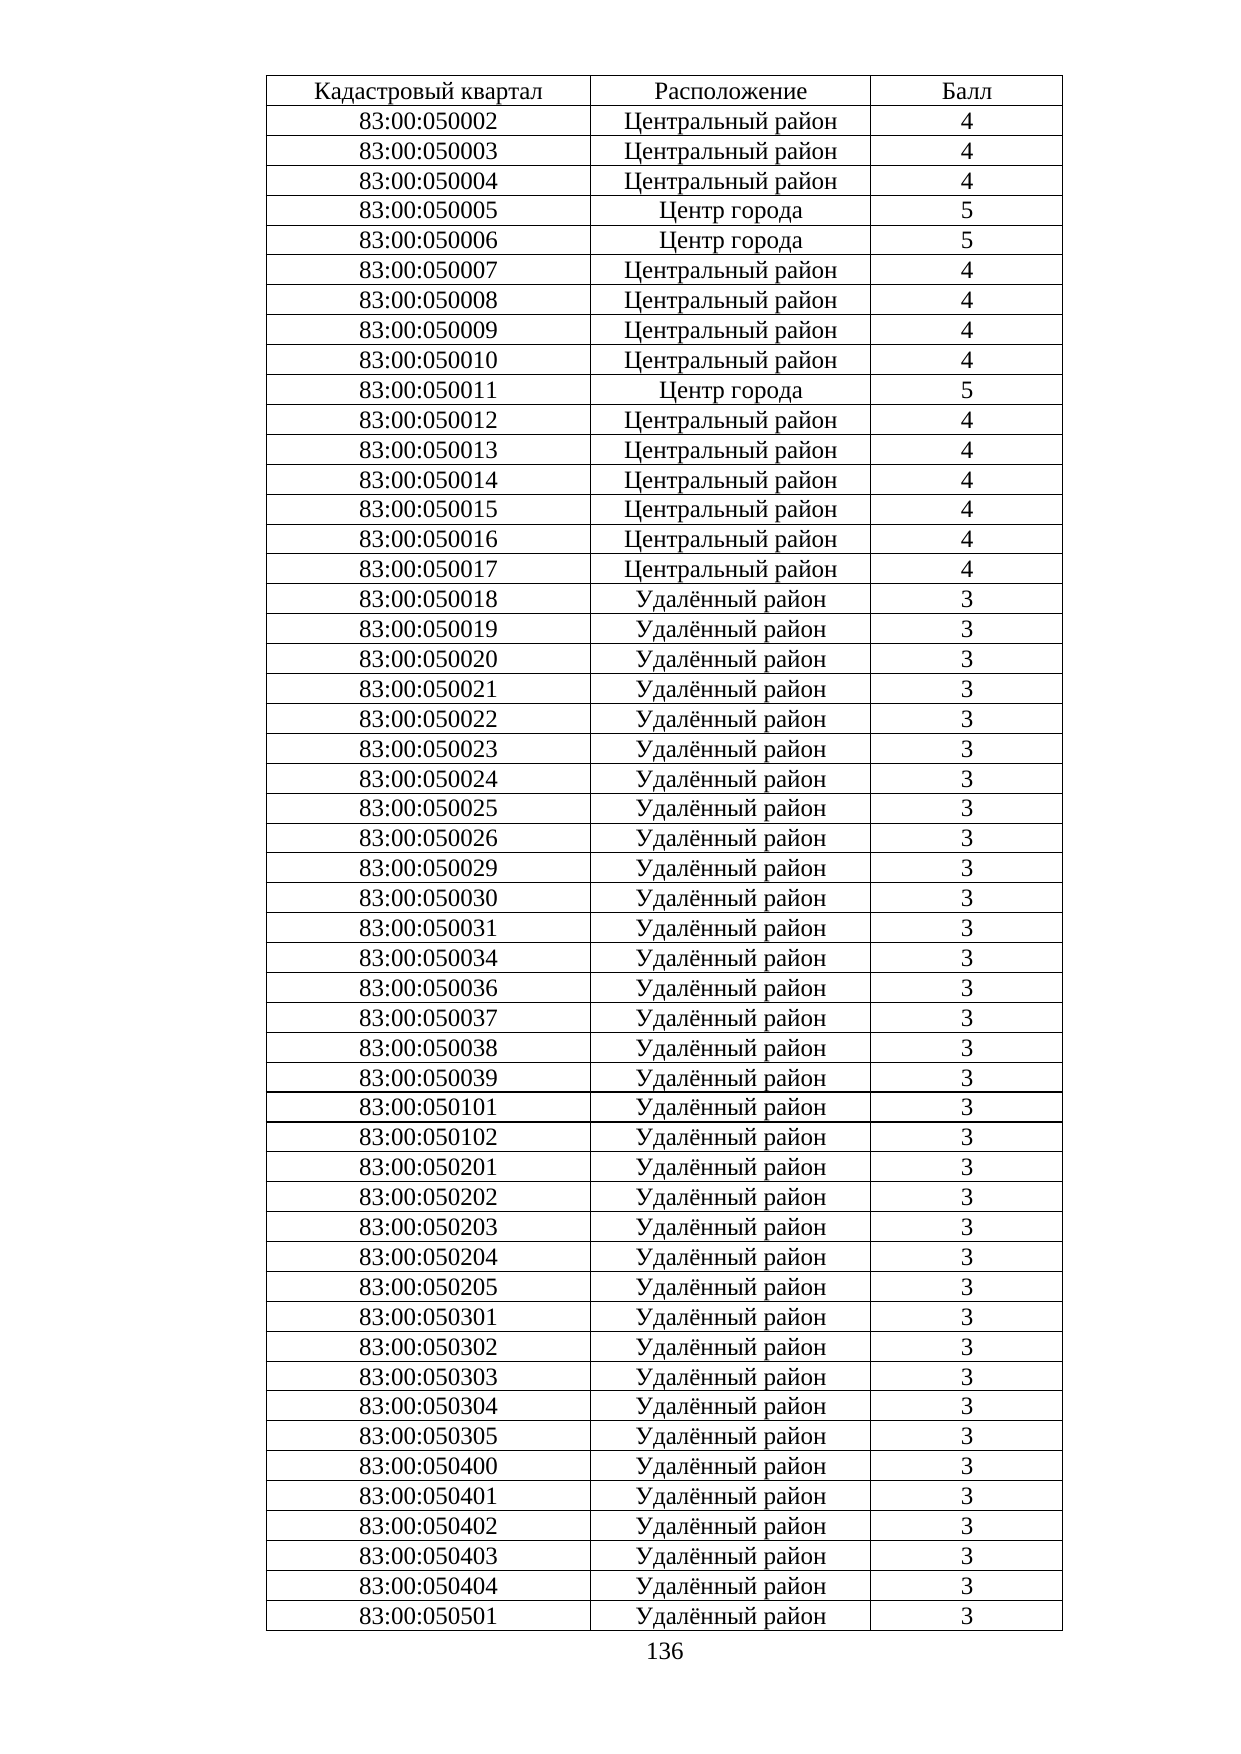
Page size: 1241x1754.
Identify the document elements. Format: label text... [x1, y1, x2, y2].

table_cell Центральный район [591, 405, 870, 434]
table_cell Удалённый район [591, 644, 870, 673]
table_cell 3 [871, 1601, 1062, 1629]
table_cell 4 [871, 136, 1062, 165]
table_cell 83:00:050026 [267, 824, 590, 852]
table_cell 83:00:050014 [267, 465, 590, 493]
table_cell 83:00:050102 [267, 1123, 590, 1151]
table_cell 3 [871, 1242, 1062, 1271]
table_cell 4 [871, 106, 1062, 135]
table_cell 4 [871, 285, 1062, 314]
table_cell 3 [871, 973, 1062, 1002]
table_cell 3 [871, 614, 1062, 643]
table_cell 3 [871, 1212, 1062, 1241]
table_cell Удалённый район [591, 1332, 870, 1361]
table_cell 83:00:050031 [267, 913, 590, 942]
table_cell 83:00:050030 [267, 883, 590, 912]
table_cell 3 [871, 1421, 1062, 1450]
table_cell Удалённый район [591, 584, 870, 613]
table_cell 83:00:050003 [267, 136, 590, 165]
table_cell 83:00:050008 [267, 285, 590, 314]
table_cell Центральный район [591, 435, 870, 464]
table_cell 3 [871, 1571, 1062, 1600]
table_cell 3 [871, 1123, 1062, 1151]
table_cell 3 [871, 1391, 1062, 1420]
table_cell 4 [871, 315, 1062, 344]
table_cell 3 [871, 1152, 1062, 1181]
table_cell Удалённый район [591, 614, 870, 643]
table_cell 3 [871, 1481, 1062, 1510]
table_cell 83:00:050036 [267, 973, 590, 1002]
table_cell Удалённый район [591, 1182, 870, 1211]
table_cell Удалённый район [591, 764, 870, 792]
table_cell 83:00:050302 [267, 1332, 590, 1361]
table_cell 83:00:050017 [267, 554, 590, 583]
table_cell 83:00:050403 [267, 1541, 590, 1570]
table_cell 3 [871, 674, 1062, 703]
table_cell 83:00:050015 [267, 495, 590, 523]
table_cell 3 [871, 853, 1062, 882]
table_cell 83:00:050011 [267, 375, 590, 404]
table_cell 83:00:050402 [267, 1511, 590, 1540]
table_cell Центральный район [591, 554, 870, 583]
table_cell 83:00:050021 [267, 674, 590, 703]
table_cell 83:00:050023 [267, 734, 590, 763]
table_cell 3 [871, 1332, 1062, 1361]
table_cell 83:00:050101 [267, 1093, 590, 1121]
table_cell Удалённый район [591, 794, 870, 822]
table_cell 83:00:050404 [267, 1571, 590, 1600]
table_cell 3 [871, 1003, 1062, 1032]
table_cell Удалённый район [591, 734, 870, 763]
table_cell 83:00:050006 [267, 226, 590, 254]
table_cell 83:00:050301 [267, 1302, 590, 1331]
table_cell Удалённый район [591, 973, 870, 1002]
table_cell 4 [871, 345, 1062, 374]
table_cell 4 [871, 554, 1062, 583]
table_cell Удалённый район [591, 1391, 870, 1420]
table_cell 3 [871, 883, 1062, 912]
table_cell 83:00:050205 [267, 1272, 590, 1301]
table_cell 4 [871, 166, 1062, 194]
table_cell 3 [871, 1541, 1062, 1570]
table_cell Центральный район [591, 525, 870, 553]
table_cell 4 [871, 405, 1062, 434]
table_cell Центральный район [591, 136, 870, 165]
table_cell 3 [871, 794, 1062, 822]
table_cell Удалённый район [591, 1063, 870, 1091]
table_cell 83:00:050022 [267, 704, 590, 733]
table_cell Удалённый район [591, 943, 870, 972]
table_cell 5 [871, 375, 1062, 404]
table_cell Центральный район [591, 345, 870, 374]
table_cell Удалённый район [591, 913, 870, 942]
table_cell Удалённый район [591, 1511, 870, 1540]
table_cell Центр города [591, 226, 870, 254]
table_cell Удалённый район [591, 1481, 870, 1510]
table_cell Центральный район [591, 255, 870, 284]
table_cell 3 [871, 1182, 1062, 1211]
table_cell 5 [871, 196, 1062, 224]
table_cell Удалённый район [591, 1033, 870, 1062]
table_cell 83:00:050303 [267, 1362, 590, 1390]
table_cell 83:00:050204 [267, 1242, 590, 1271]
table_cell 83:00:050024 [267, 764, 590, 792]
table_cell 4 [871, 495, 1062, 523]
table_cell 83:00:050400 [267, 1451, 590, 1480]
table_cell Удалённый район [591, 1123, 870, 1151]
table_cell Удалённый район [591, 1272, 870, 1301]
table_cell Центральный район [591, 106, 870, 135]
table_cell 3 [871, 734, 1062, 763]
table_cell 83:00:050016 [267, 525, 590, 553]
table_cell 4 [871, 465, 1062, 493]
table_cell Удалённый район [591, 1003, 870, 1032]
table_cell Центр города [591, 375, 870, 404]
table_cell 3 [871, 584, 1062, 613]
table_cell Удалённый район [591, 853, 870, 882]
table_cell 83:00:050010 [267, 345, 590, 374]
table_cell 83:00:050401 [267, 1481, 590, 1510]
table_cell 83:00:050002 [267, 106, 590, 135]
table_cell 83:00:050304 [267, 1391, 590, 1420]
table_cell Удалённый район [591, 1451, 870, 1480]
table_cell 3 [871, 1093, 1062, 1121]
table_header Расположение [591, 76, 870, 105]
table_cell Удалённый район [591, 1571, 870, 1600]
table_cell 3 [871, 1063, 1062, 1091]
table_cell 83:00:050201 [267, 1152, 590, 1181]
table_header Кадастровый квартал [267, 76, 590, 105]
table_cell 3 [871, 1033, 1062, 1062]
table_cell 83:00:050009 [267, 315, 590, 344]
table_cell 3 [871, 1511, 1062, 1540]
table_cell Удалённый район [591, 1362, 870, 1390]
table_cell 3 [871, 1362, 1062, 1390]
table_cell 83:00:050019 [267, 614, 590, 643]
table_cell 83:00:050007 [267, 255, 590, 284]
table_cell 3 [871, 1451, 1062, 1480]
table_cell 83:00:050203 [267, 1212, 590, 1241]
table_cell 83:00:050501 [267, 1601, 590, 1629]
table_cell 5 [871, 226, 1062, 254]
table_cell Удалённый район [591, 1421, 870, 1450]
table_cell 83:00:050025 [267, 794, 590, 822]
table_cell 4 [871, 525, 1062, 553]
table_cell 83:00:050202 [267, 1182, 590, 1211]
table_cell Удалённый район [591, 1242, 870, 1271]
table_cell Удалённый район [591, 883, 870, 912]
table_cell 83:00:050018 [267, 584, 590, 613]
table_cell 83:00:050013 [267, 435, 590, 464]
table_cell Удалённый район [591, 674, 870, 703]
table_cell 3 [871, 1272, 1062, 1301]
table_cell Удалённый район [591, 1302, 870, 1331]
table_cell 3 [871, 764, 1062, 792]
table_cell 83:00:050034 [267, 943, 590, 972]
table_cell Удалённый район [591, 1152, 870, 1181]
table_cell Удалённый район [591, 1601, 870, 1629]
table_cell Центральный район [591, 465, 870, 493]
table_cell 83:00:050004 [267, 166, 590, 194]
table_cell 83:00:050020 [267, 644, 590, 673]
table_cell Удалённый район [591, 1212, 870, 1241]
table_cell Удалённый район [591, 1541, 870, 1570]
table_cell 83:00:050005 [267, 196, 590, 224]
table_cell 83:00:050029 [267, 853, 590, 882]
table_cell 83:00:050305 [267, 1421, 590, 1450]
table_cell Центральный район [591, 285, 870, 314]
table_cell 4 [871, 435, 1062, 464]
table_cell 4 [871, 255, 1062, 284]
table_cell 3 [871, 644, 1062, 673]
table_cell Центр города [591, 196, 870, 224]
table_header Балл [871, 76, 1062, 105]
table_cell 83:00:050038 [267, 1033, 590, 1062]
table_cell Центральный район [591, 166, 870, 194]
table_cell Удалённый район [591, 1093, 870, 1121]
table_cell 83:00:050037 [267, 1003, 590, 1032]
table_cell 3 [871, 1302, 1062, 1331]
table_cell 3 [871, 824, 1062, 852]
table_cell Удалённый район [591, 824, 870, 852]
table_cell 83:00:050039 [267, 1063, 590, 1091]
table_cell 3 [871, 913, 1062, 942]
table_cell 83:00:050012 [267, 405, 590, 434]
table_cell 3 [871, 943, 1062, 972]
table_cell Центральный район [591, 495, 870, 523]
table_cell Центральный район [591, 315, 870, 344]
table_cell 3 [871, 704, 1062, 733]
table_cell Удалённый район [591, 704, 870, 733]
